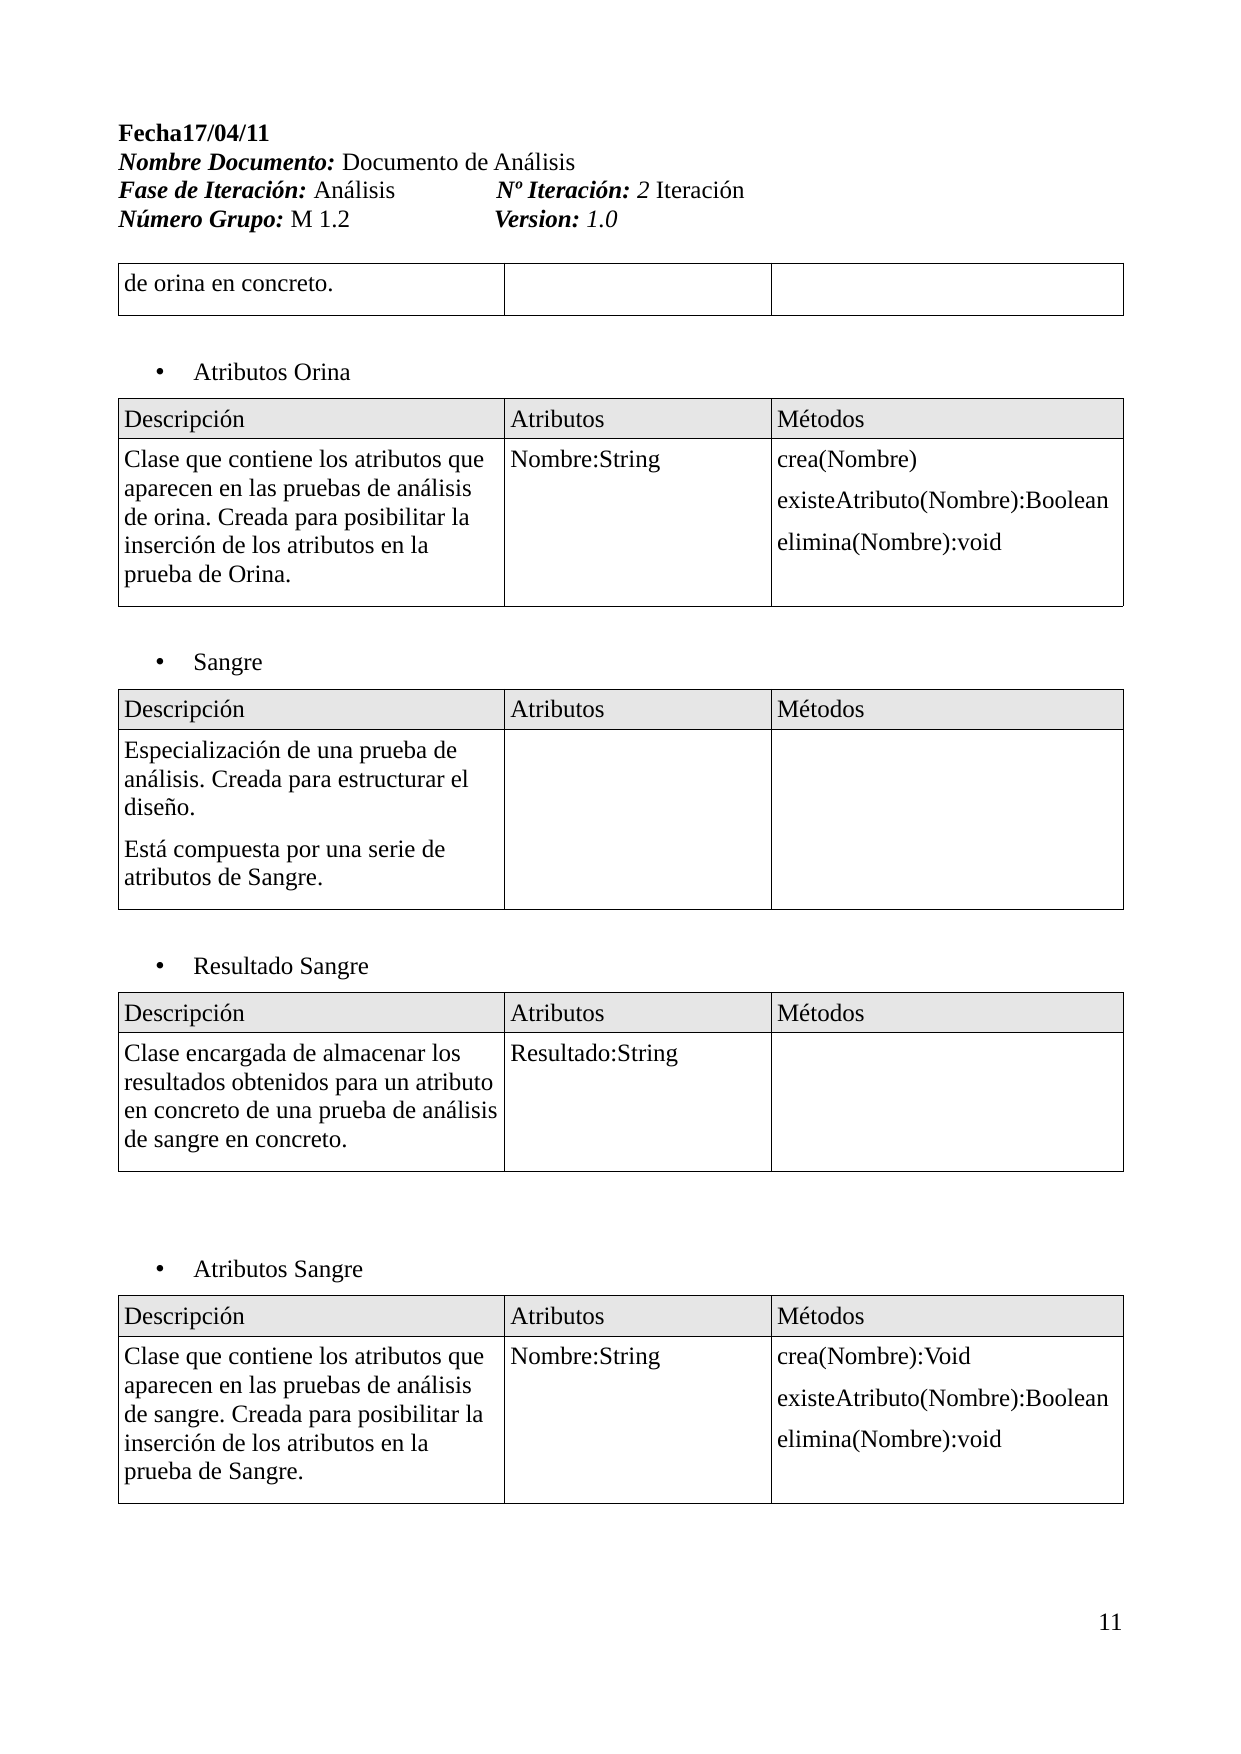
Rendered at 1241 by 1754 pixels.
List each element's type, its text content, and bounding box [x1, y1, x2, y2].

table_cell [505, 730, 771, 909]
table_header Descripción [119, 399, 504, 438]
table_header Atributos [505, 1296, 771, 1336]
list Atributos Sangre [156, 1254, 1122, 1283]
table_header Métodos [772, 399, 1123, 438]
table_header Métodos [772, 1296, 1123, 1336]
table_header Métodos [772, 993, 1123, 1032]
table_header Descripción [119, 690, 504, 729]
list Sangre [156, 647, 1122, 676]
table_cell [772, 264, 1123, 315]
table_cell Nombre:String [505, 439, 771, 606]
table_header Atributos [505, 399, 771, 438]
table_cell Clase que contiene los atributos que aparecen en las pruebas de análisis de sangre. Creada para posibilitar la inserción de los atributos en la prueba de Sangre. [119, 1337, 504, 1503]
table_cell [772, 730, 1123, 909]
table_cell Clase encargada de almacenar los resultados obtenidos para un atributo en concreto de una prueba de análisis de sangre en concreto. [119, 1033, 504, 1171]
table_header Atributos [505, 690, 771, 729]
list Atributos Orina [156, 357, 1122, 386]
table_cell de orina en concreto. [119, 264, 504, 315]
table_cell Resultado:String [505, 1033, 771, 1171]
table_cell crea(Nombre) existeAtributo(Nombre):Boolean elimina(Nombre):void [772, 439, 1123, 606]
table_cell [772, 1033, 1123, 1171]
table_header Descripción [119, 1296, 504, 1336]
table_cell Clase que contiene los atributos que aparecen en las pruebas de análisis de orina. Creada para posibilitar la inserción de los atributos en la prueba de Orina. [119, 439, 504, 606]
table_header Atributos [505, 993, 771, 1032]
table_cell Especialización de una prueba de análisis. Creada para estructurar el diseño. Está compuesta por una serie de atributos de Sangre. [119, 730, 504, 909]
table_cell [505, 264, 771, 315]
list Resultado Sangre [156, 951, 1122, 979]
table_cell Nombre:String [505, 1337, 771, 1503]
table_cell crea(Nombre):Void existeAtributo(Nombre):Boolean elimina(Nombre):void [772, 1337, 1123, 1503]
table_header Métodos [772, 690, 1123, 729]
table_header Descripción [119, 993, 504, 1032]
